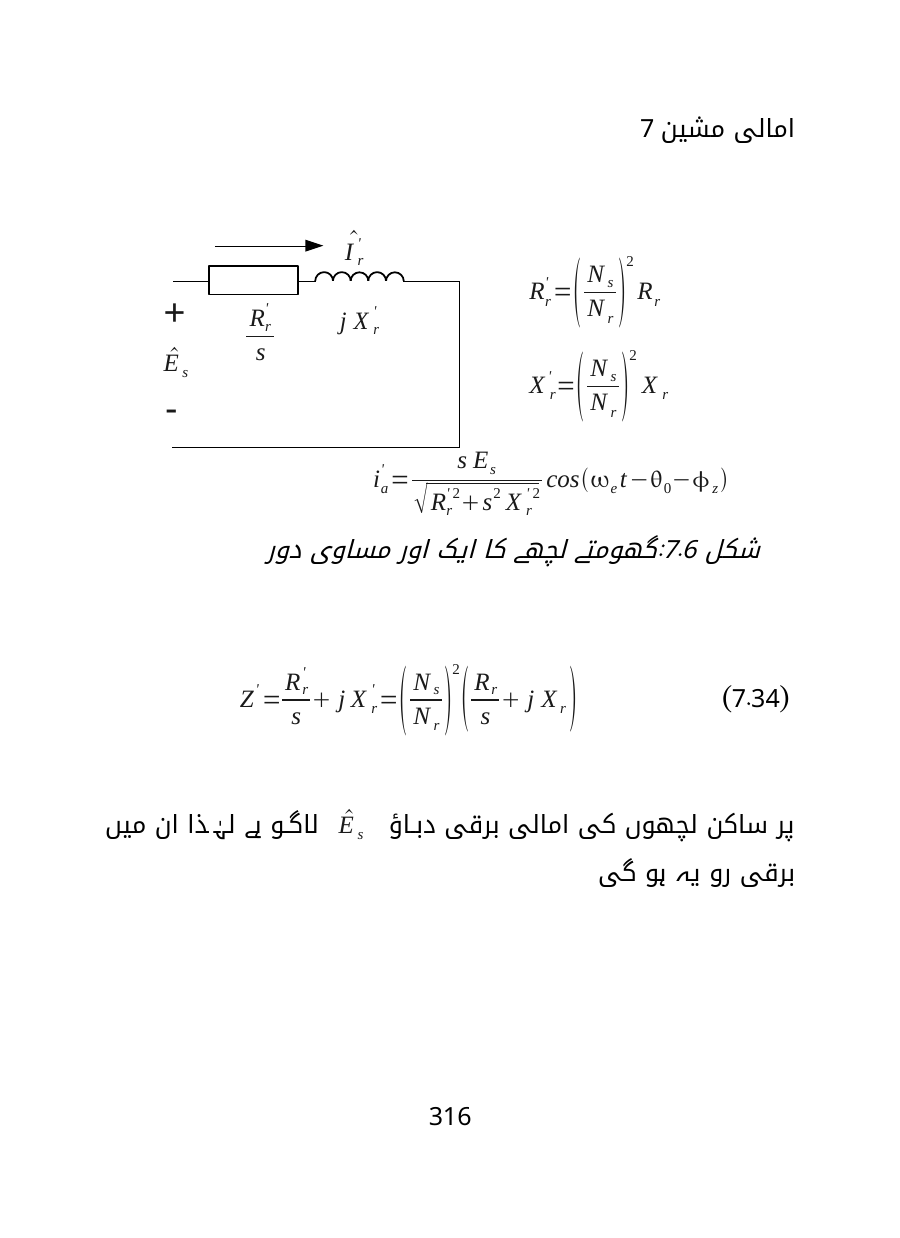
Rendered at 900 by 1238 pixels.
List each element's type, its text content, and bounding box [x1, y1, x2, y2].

table_header [105, 655, 702, 755]
table_header (7.34) [702, 655, 795, 755]
text پر ساکن لچھوں کی امالی برقی دباؤ لاگو ہے لہٰذا ان میں برقی رو یہ ہو گی [105, 802, 795, 896]
text شکل 7.6:گھومتے لچھے کا ایک اور مساوی دور [140, 195, 759, 574]
